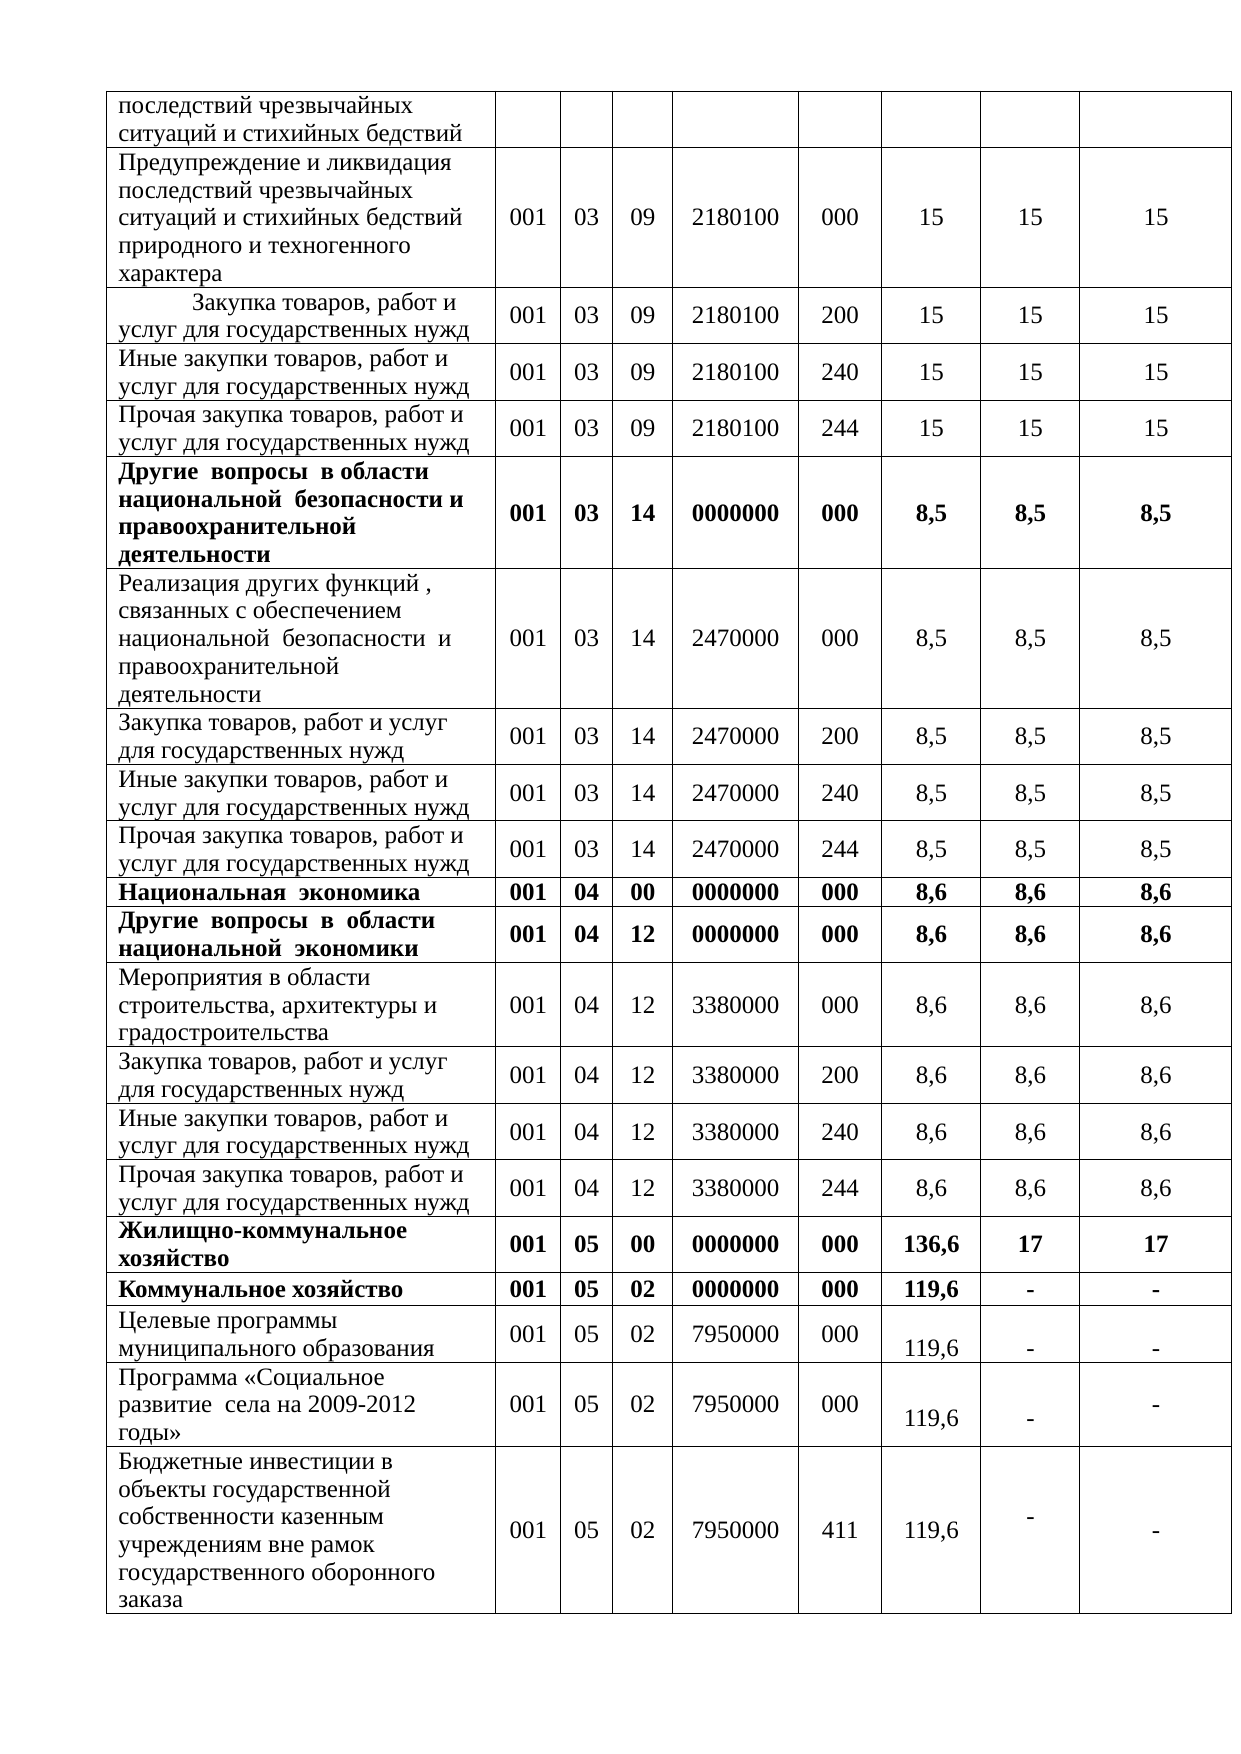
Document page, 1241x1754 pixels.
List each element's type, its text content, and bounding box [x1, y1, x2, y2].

table_cell 001 [496, 344, 560, 399]
table_cell 15 [981, 401, 1079, 456]
table_cell [799, 92, 881, 147]
table_cell 14 [613, 709, 672, 764]
table_cell Прочая закупка товаров, работ и услуг для государственных нужд [107, 1160, 495, 1216]
table_cell 8,5 [1080, 765, 1231, 820]
table_cell 244 [799, 401, 881, 456]
table_cell 02 [613, 1306, 672, 1362]
table_cell [613, 92, 672, 147]
table_cell 8,5 [1080, 709, 1231, 764]
table_cell 04 [561, 1104, 612, 1159]
table_cell 001 [496, 1217, 560, 1272]
table_cell 03 [561, 709, 612, 764]
table_cell 2470000 [673, 569, 798, 707]
table_cell - [1080, 1306, 1231, 1362]
table_cell 000 [799, 1273, 881, 1305]
table_cell 001 [496, 821, 560, 877]
table_cell Закупка товаров, работ и услуг для государственных нужд [107, 288, 495, 343]
table_cell 14 [613, 821, 672, 877]
table_cell 8,5 [981, 821, 1079, 877]
table_cell 001 [496, 401, 560, 456]
table_cell 03 [561, 569, 612, 707]
table_cell 000 [799, 569, 881, 707]
table_cell - [981, 1273, 1079, 1305]
table_cell 8,5 [981, 709, 1079, 764]
table_cell 8,5 [882, 765, 980, 820]
table_cell 03 [561, 401, 612, 456]
table_cell 8,6 [981, 907, 1079, 962]
table_cell 001 [496, 148, 560, 287]
table_cell 15 [1080, 288, 1231, 343]
table_cell 001 [496, 288, 560, 343]
table_cell [673, 92, 798, 147]
table_cell 0000000 [673, 1217, 798, 1272]
table_cell 17 [1080, 1217, 1231, 1272]
table_cell 15 [882, 148, 980, 287]
table_cell 03 [561, 288, 612, 343]
table_cell 000 [799, 148, 881, 287]
table_cell 001 [496, 457, 560, 568]
table_cell 02 [613, 1273, 672, 1305]
table_cell [561, 92, 612, 147]
table_cell 200 [799, 709, 881, 764]
table_cell 244 [799, 1160, 881, 1216]
table_cell 15 [1080, 401, 1231, 456]
table_cell 200 [799, 288, 881, 343]
table_cell 240 [799, 344, 881, 399]
table_cell 2470000 [673, 765, 798, 820]
table_cell 2180100 [673, 344, 798, 399]
table_cell 8,6 [882, 1047, 980, 1103]
table_cell 001 [496, 709, 560, 764]
table_cell 3380000 [673, 1104, 798, 1159]
table_cell 8,6 [981, 963, 1079, 1046]
table_cell Прочая закупка товаров, работ и услуг для государственных нужд [107, 821, 495, 877]
table_cell 7950000 [673, 1306, 798, 1362]
table_cell 05 [561, 1217, 612, 1272]
table_cell Иные закупки товаров, работ и услуг для государственных нужд [107, 344, 495, 399]
table_cell 001 [496, 569, 560, 707]
table_cell 8,5 [1080, 821, 1231, 877]
table_cell 119,6 [882, 1363, 980, 1446]
table_cell 8,5 [981, 569, 1079, 707]
table_cell 411 [799, 1447, 881, 1613]
table_cell 14 [613, 569, 672, 707]
table_cell 8,6 [981, 878, 1079, 906]
table_cell Программа «Социальное развитие села на 2009-2012 годы» [107, 1363, 495, 1446]
table_cell 03 [561, 344, 612, 399]
table_cell 05 [561, 1306, 612, 1362]
table_cell 8,5 [882, 457, 980, 568]
table_cell 14 [613, 765, 672, 820]
table_cell 3380000 [673, 963, 798, 1046]
table_cell 8,6 [1080, 1160, 1231, 1216]
table_cell 001 [496, 1447, 560, 1613]
table_cell 8,6 [882, 907, 980, 962]
table_cell 15 [1080, 344, 1231, 399]
table_cell 244 [799, 821, 881, 877]
table_cell 000 [799, 1363, 881, 1446]
table_cell 2470000 [673, 821, 798, 877]
table_cell Коммунальное хозяйство [107, 1273, 495, 1305]
table_cell [882, 92, 980, 147]
table_cell 001 [496, 765, 560, 820]
table_cell 8,6 [882, 1104, 980, 1159]
table_cell 136,6 [882, 1217, 980, 1272]
table_cell 8,6 [882, 1160, 980, 1216]
table_cell 09 [613, 148, 672, 287]
table_cell 15 [1080, 148, 1231, 287]
table_cell 12 [613, 1104, 672, 1159]
table_cell Реализация других функций , связанных с обеспечением национальной безопасности и правоохранительной деятельности [107, 569, 495, 707]
table_cell 000 [799, 907, 881, 962]
table_cell Иные закупки товаров, работ и услуг для государственных нужд [107, 1104, 495, 1159]
table_cell - [981, 1363, 1079, 1446]
table_cell 8,5 [981, 457, 1079, 568]
table_cell 3380000 [673, 1047, 798, 1103]
table_cell 8,6 [981, 1160, 1079, 1216]
table_cell 119,6 [882, 1306, 980, 1362]
table_cell - [1080, 1363, 1231, 1446]
table_cell 8,5 [882, 821, 980, 877]
table_cell 001 [496, 878, 560, 906]
table_cell 8,6 [1080, 907, 1231, 962]
table_cell - [981, 1306, 1079, 1362]
table_cell 05 [561, 1273, 612, 1305]
table_cell 15 [882, 288, 980, 343]
table_cell последствий чрезвычайных ситуаций и стихийных бедствий [107, 92, 495, 147]
table_cell 0000000 [673, 907, 798, 962]
table_cell 03 [561, 457, 612, 568]
table_cell 001 [496, 963, 560, 1046]
table_cell Национальная экономика [107, 878, 495, 906]
table_cell 17 [981, 1217, 1079, 1272]
table_cell 000 [799, 457, 881, 568]
table_cell 8,6 [981, 1047, 1079, 1103]
table_cell Предупреждение и ликвидация последствий чрезвычайных ситуаций и стихийных бедствий природного и техногенного характера [107, 148, 495, 287]
table_cell 8,5 [981, 765, 1079, 820]
table_cell Закупка товаров, работ и услуг для государственных нужд [107, 709, 495, 764]
table_cell 000 [799, 1306, 881, 1362]
table_cell 240 [799, 1104, 881, 1159]
table_cell 8,6 [882, 878, 980, 906]
table_cell 8,6 [1080, 1104, 1231, 1159]
table_cell 2180100 [673, 148, 798, 287]
table_cell 001 [496, 1306, 560, 1362]
table_cell 8,6 [1080, 1047, 1231, 1103]
table_cell 000 [799, 963, 881, 1046]
table_cell 04 [561, 907, 612, 962]
table_cell 0000000 [673, 457, 798, 568]
table_cell Целевые программы муниципального образования [107, 1306, 495, 1362]
table_cell Бюджетные инвестиции в объекты государственной собственности казенным учреждениям вне рамок государственного оборонного заказа [107, 1447, 495, 1613]
table_cell 14 [613, 457, 672, 568]
table_cell 12 [613, 1047, 672, 1103]
table_cell 2470000 [673, 709, 798, 764]
table_cell 8,5 [882, 709, 980, 764]
table_cell 09 [613, 288, 672, 343]
table_cell 7950000 [673, 1363, 798, 1446]
table_cell 00 [613, 1217, 672, 1272]
table_cell - [1080, 1273, 1231, 1305]
table_cell Закупка товаров, работ и услуг для государственных нужд [107, 1047, 495, 1103]
table_cell 240 [799, 765, 881, 820]
table_cell [981, 92, 1079, 147]
table_cell 001 [496, 1104, 560, 1159]
table_cell 03 [561, 821, 612, 877]
table_cell 05 [561, 1363, 612, 1446]
table_cell 05 [561, 1447, 612, 1613]
table_cell Мероприятия в области строительства, архитектуры и градостроительства [107, 963, 495, 1046]
table_cell 3380000 [673, 1160, 798, 1216]
table_cell 15 [981, 288, 1079, 343]
table_cell 8,6 [882, 963, 980, 1046]
table_cell 001 [496, 907, 560, 962]
table_cell 200 [799, 1047, 881, 1103]
table_cell 000 [799, 1217, 881, 1272]
table_cell 2180100 [673, 401, 798, 456]
table_cell Другие вопросы в области национальной экономики [107, 907, 495, 962]
table_cell 8,5 [882, 569, 980, 707]
table_cell 119,6 [882, 1447, 980, 1613]
table_cell 8,5 [1080, 569, 1231, 707]
table_cell 03 [561, 765, 612, 820]
table_cell Прочая закупка товаров, работ и услуг для государственных нужд [107, 401, 495, 456]
table_cell 000 [799, 878, 881, 906]
table_cell 15 [981, 344, 1079, 399]
table_cell 8,5 [1080, 457, 1231, 568]
table_cell 15 [882, 344, 980, 399]
table_cell 0000000 [673, 878, 798, 906]
table_cell 04 [561, 878, 612, 906]
table_cell 001 [496, 1363, 560, 1446]
table_cell 09 [613, 401, 672, 456]
table_cell - [981, 1447, 1079, 1613]
table_cell 02 [613, 1447, 672, 1613]
table_cell 8,6 [1080, 878, 1231, 906]
table_cell 2180100 [673, 288, 798, 343]
table_cell 04 [561, 1160, 612, 1216]
table_cell 03 [561, 148, 612, 287]
table_cell Иные закупки товаров, работ и услуг для государственных нужд [107, 765, 495, 820]
table_cell 12 [613, 963, 672, 1046]
table_cell [1080, 92, 1231, 147]
table_cell 0000000 [673, 1273, 798, 1305]
table_cell - [1080, 1447, 1231, 1613]
table_cell 001 [496, 1160, 560, 1216]
table_cell 8,6 [1080, 963, 1231, 1046]
table_cell 04 [561, 963, 612, 1046]
table_cell 001 [496, 1273, 560, 1305]
table_cell Другие вопросы в области национальной безопасности и правоохранительной деятельности [107, 457, 495, 568]
table_cell [496, 92, 560, 147]
table_cell 09 [613, 344, 672, 399]
table_cell 04 [561, 1047, 612, 1103]
table_cell 7950000 [673, 1447, 798, 1613]
table_cell 15 [981, 148, 1079, 287]
table_cell 12 [613, 1160, 672, 1216]
table_cell 02 [613, 1363, 672, 1446]
table_cell 001 [496, 1047, 560, 1103]
table_cell 12 [613, 907, 672, 962]
table_cell 00 [613, 878, 672, 906]
table_cell 119,6 [882, 1273, 980, 1305]
table_cell 15 [882, 401, 980, 456]
table_cell 8,6 [981, 1104, 1079, 1159]
table_cell Жилищно-коммунальное хозяйство [107, 1217, 495, 1272]
